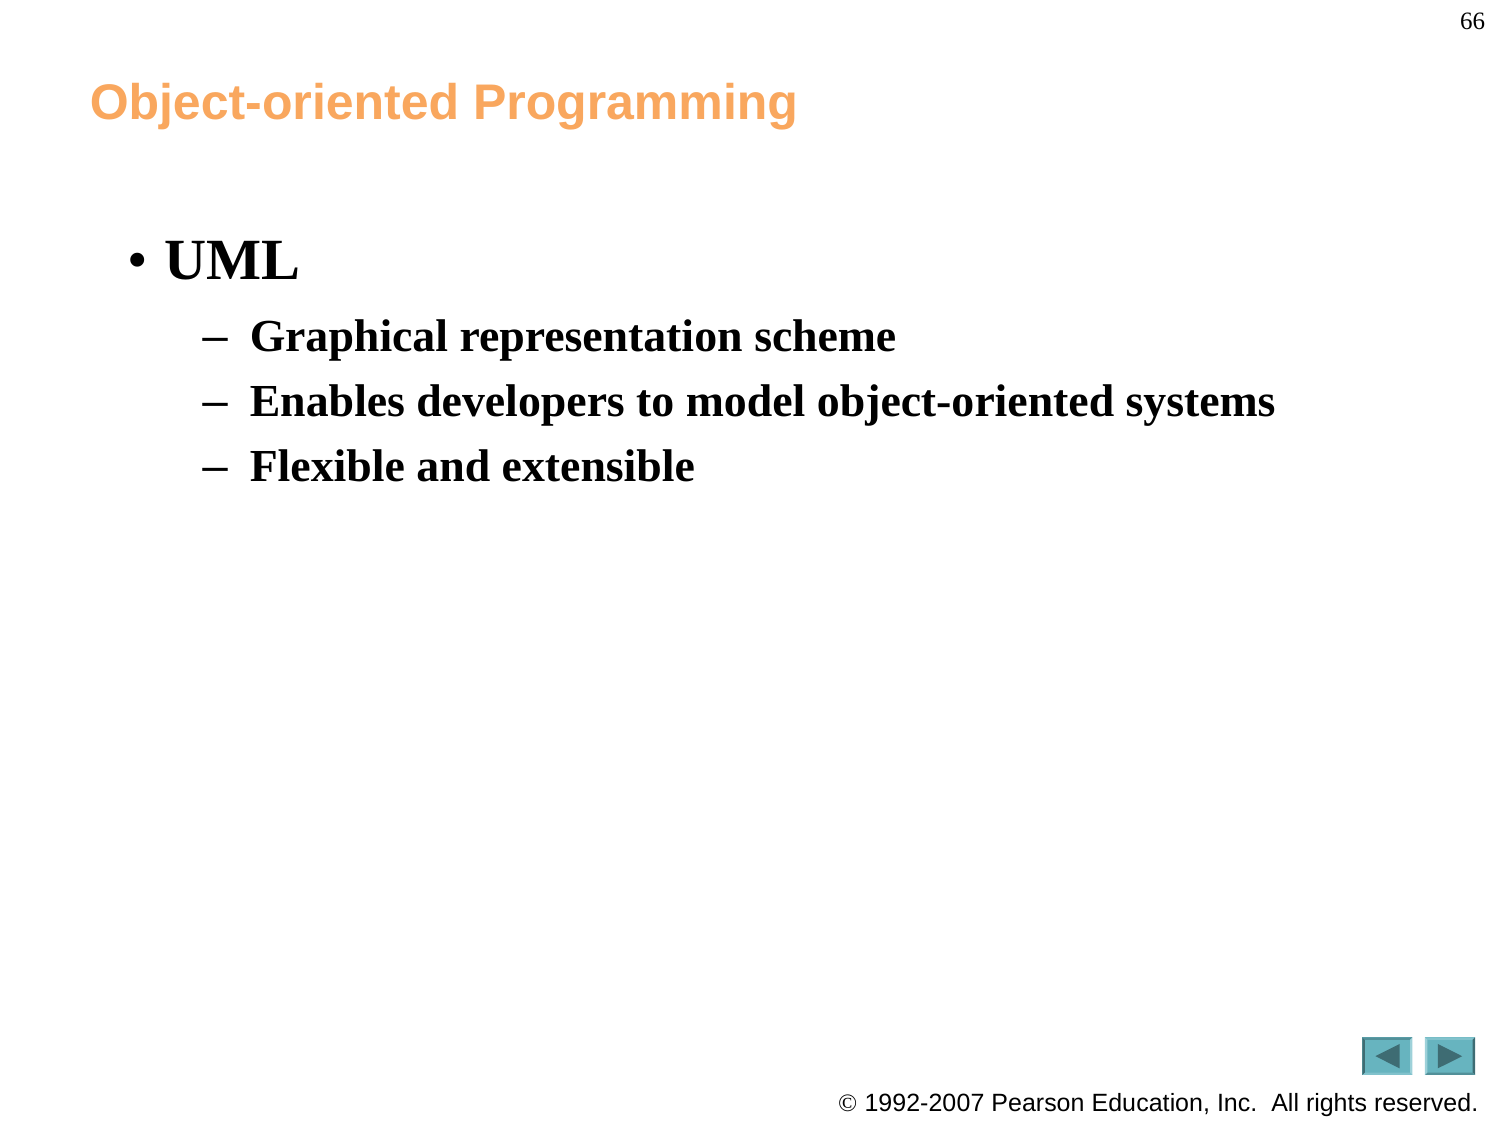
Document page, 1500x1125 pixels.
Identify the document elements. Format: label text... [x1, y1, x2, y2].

list UML Graphical representation scheme Enables developers to model object-oriented systems Flexible and extensible [112, 220, 1425, 963]
title Object-oriented Programming [75, 12, 1426, 201]
